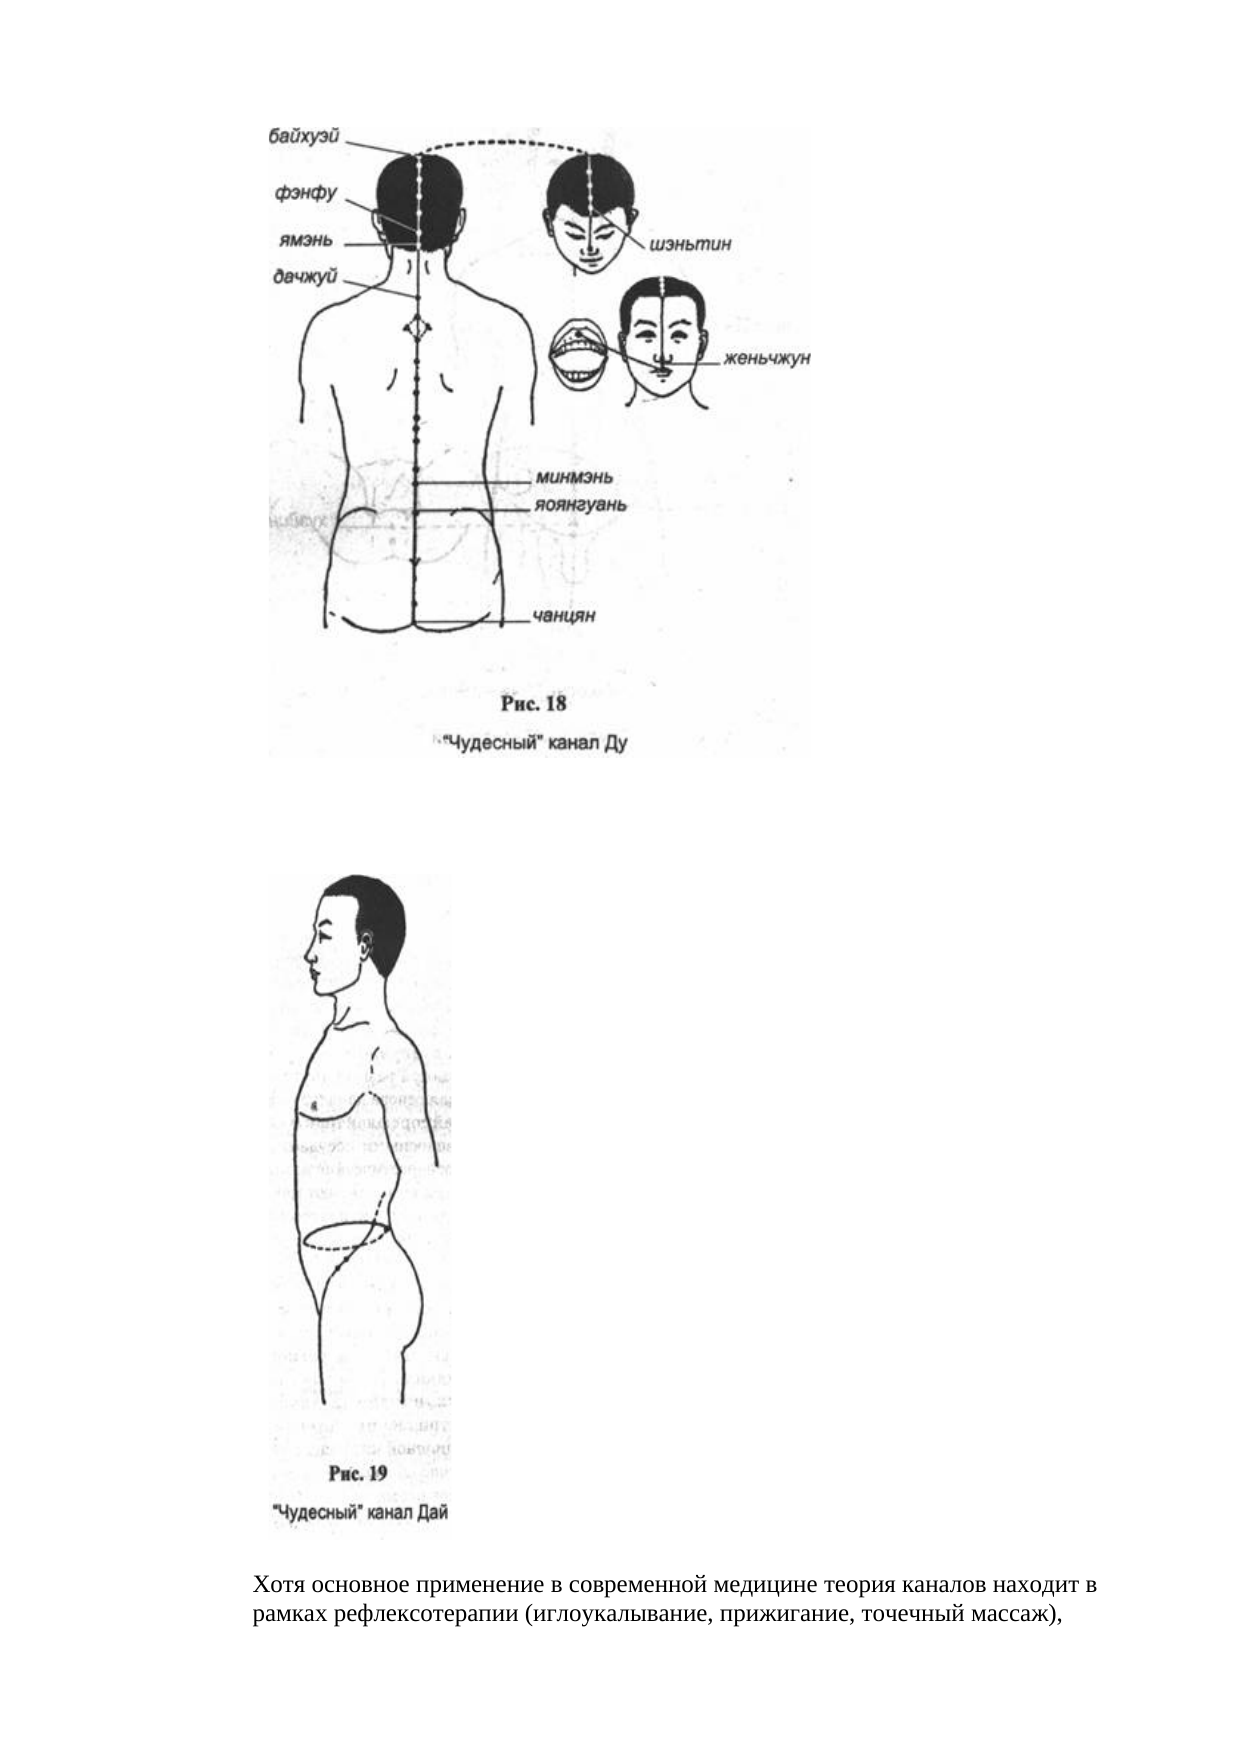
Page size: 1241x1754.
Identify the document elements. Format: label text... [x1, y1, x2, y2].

picture [268, 874, 452, 1540]
text Хотя основное применение в современной медицине теория каналов находит в рамках рефлексотерапии (иглоукалывание, прижигание, точечный массаж), [252, 1569, 1122, 1627]
picture [268, 127, 811, 758]
table_header [252, 855, 468, 1559]
